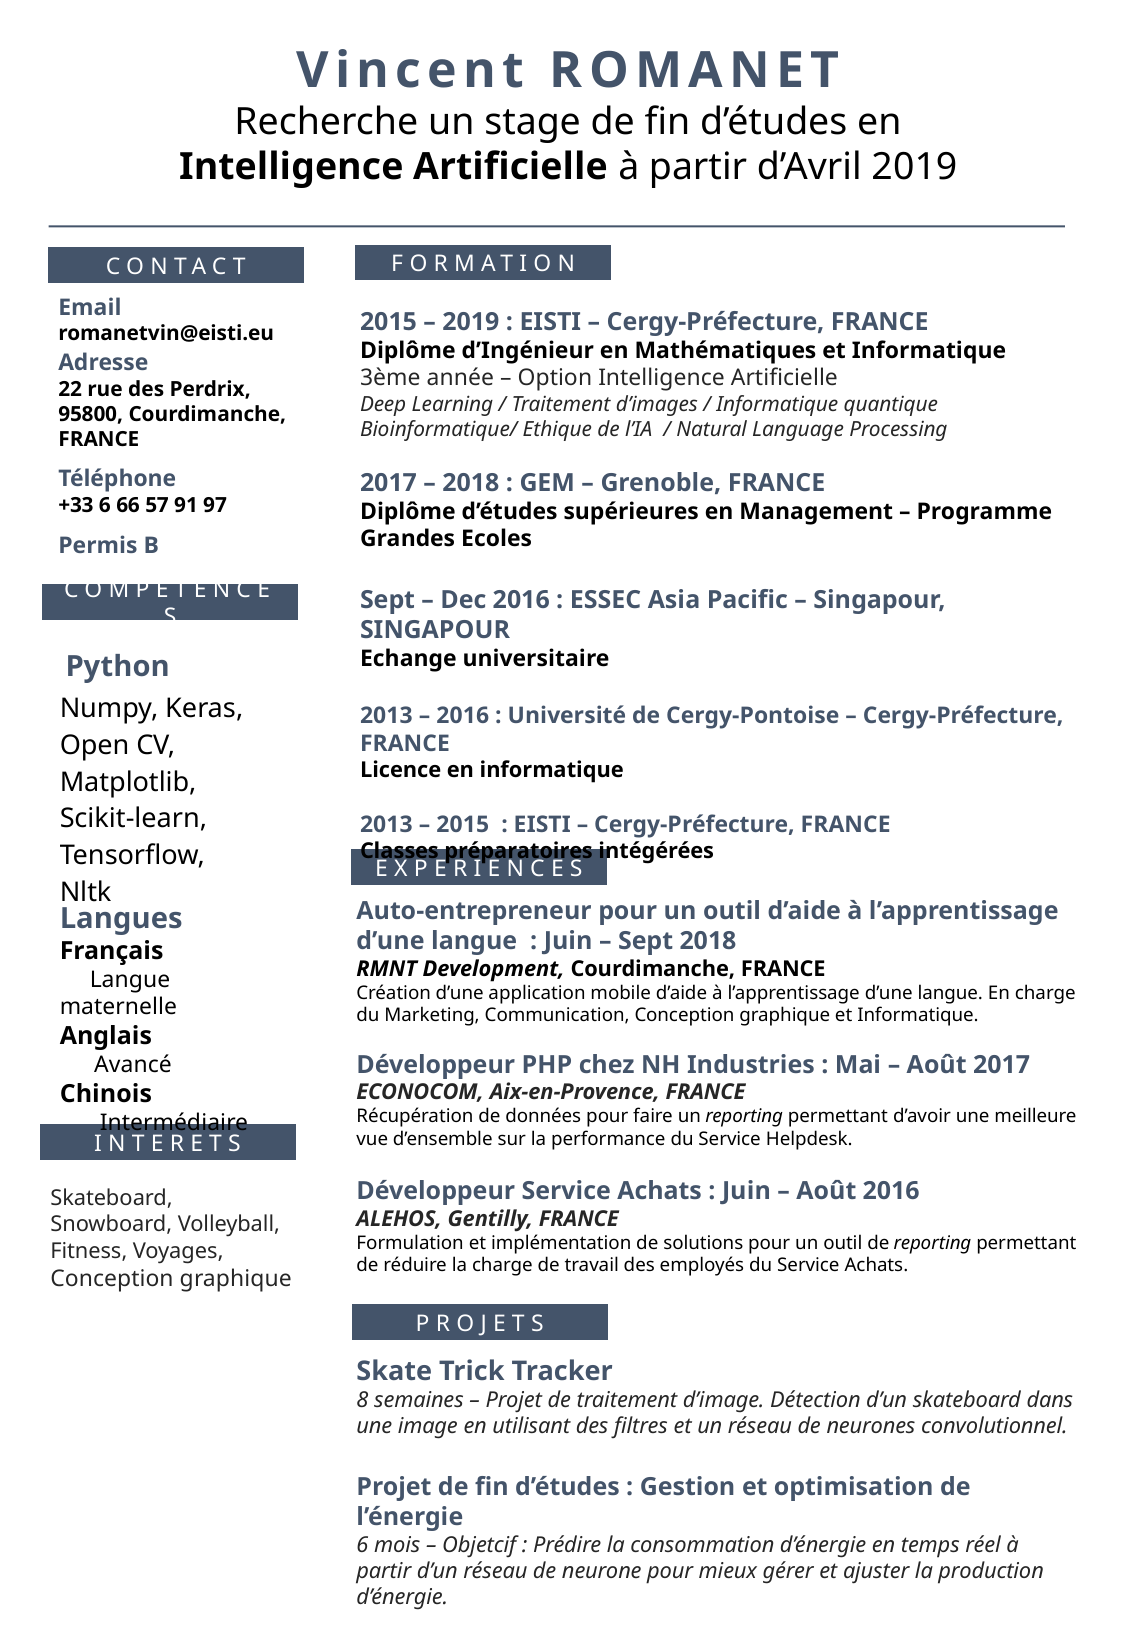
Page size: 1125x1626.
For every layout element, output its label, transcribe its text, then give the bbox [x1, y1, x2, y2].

text_box Python [50, 640, 239, 681]
text_box EXPERIENCES [352, 851, 606, 884]
text_box FORMATION [356, 245, 611, 280]
text_box Skateboard, Snowboard, Volleyball, Fitness, Voyages, Conception graphique [35, 1176, 315, 1324]
text_box PROJETS [352, 1304, 607, 1339]
text_box Skate Trick Tracker 8 semaines – Projet de traitement d’image. Détection d’un skateboard dans une image en utilisant des filtres et un réseau de neurones convolutionnel. Projet de fin d’études : Gestion et optimisation de l’énergie 6 mois – Objetcif : Prédire la consommation d’énergie en temps réel à partir d’un réseau de neurone pour mieux gérer et ajuster la production d’énergie. [341, 1345, 1095, 1575]
text_box INTERETS [40, 1125, 295, 1159]
text_box Email romanetvin@eisti.eu Adresse 22 rue des Perdrix, 95800, Courdimanche, FRANCE Téléphone +33 6 66 57 91 97 Permis B [43, 284, 344, 566]
text_box Numpy, Keras, Open CV, Matplotlib, Scikit-learn, Tensorflow, Nltk [45, 681, 286, 916]
text_box CONTACT [48, 248, 303, 282]
text_box Auto-entrepreneur pour un outil d’aide à l’apprentissage d’une langue : Juin – Sept 2018 RMNT Development, Courdimanche, FRANCE Création d’une application mobile d’aide à l’apprentissage d’une langue. En charge du Marketing, Communication, Conception graphique et Informatique. Développeur PHP chez NH Industries : Mai – Août 2017 ECONOCOM, Aix-en-Provence, FRANCE Récupération de données pour faire un reporting permettant d’avoir une meilleure vue d’ensemble sur la performance du Service Helpdesk. Développeur Service Achats : Juin – Août 2016 ALEHOS, Gentilly, FRANCE Formulation et implémentation de solutions pour un outil de reporting permettant de réduire la charge de travail des employés du Service Achats. [341, 886, 1095, 1301]
text_box COMPETENCES [43, 585, 298, 619]
text_box Vincent ROMANET Recherche un stage de fin d’études en Intelligence Artificielle à partir d’Avril 2019 [131, 29, 1005, 195]
text_box 2015 – 2019 : EISTI – Cergy-Préfecture, FRANCE Diplôme d’Ingénieur en Mathématiques et Informatique 3ème année – Option Intelligence Artificielle Deep Learning / Traitement d’images / Informatique quantique Bioinformatique/ Ethique de l’IA / Natural Language Processing 2017 – 2018 : GEM – Grenoble, FRANCE Diplôme d’études supérieures en Management – Programme Grandes Ecoles Sept – Dec 2016 : ESSEC Asia Pacific – Singapour, SINGAPOUR Echange universitaire 2013 – 2016 : Université de Cergy-Pontoise – Cergy-Préfecture, FRANCE Licence en informatique 2013 – 2015 : EISTI – Cergy-Préfecture, FRANCE Classes préparatoires intégérées [344, 297, 1099, 851]
text_box Langues Français Langue maternelle Anglais Avancé Chinois Intermédiaire [44, 840, 299, 1142]
